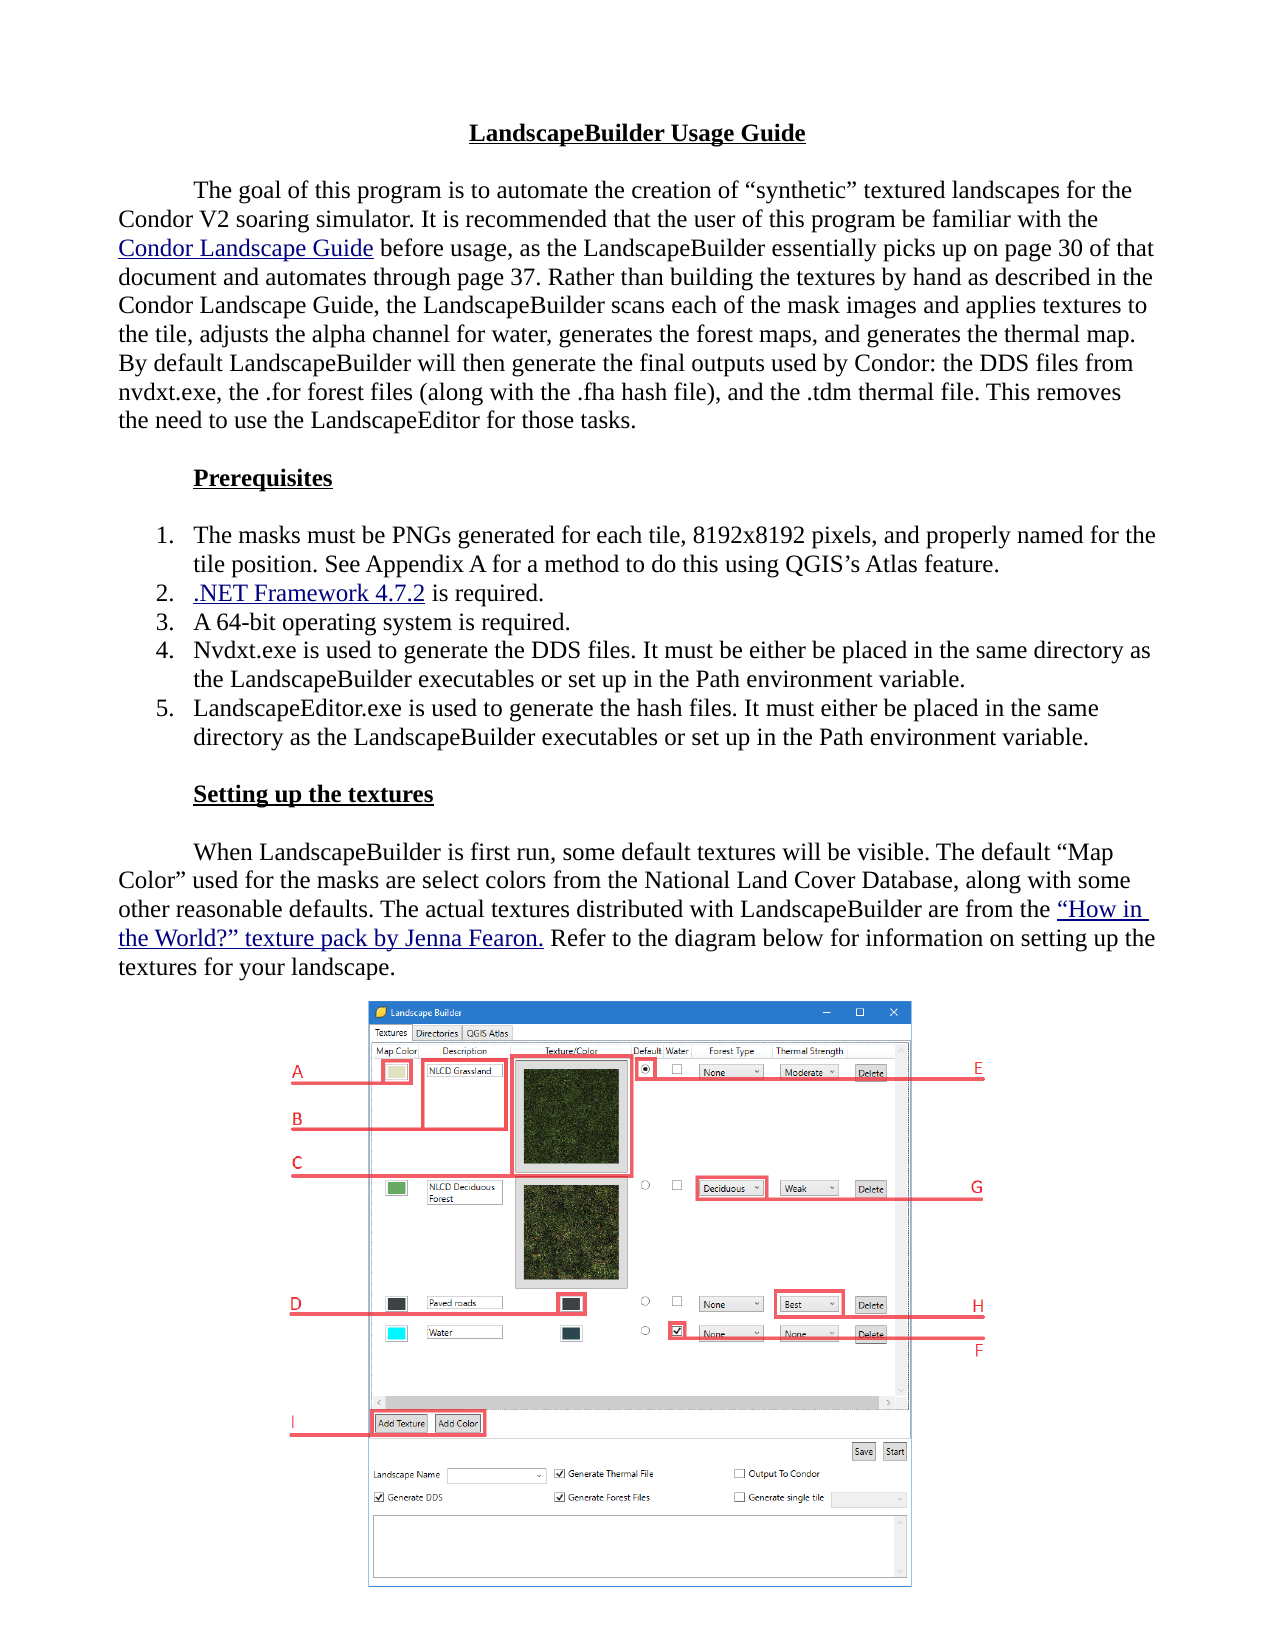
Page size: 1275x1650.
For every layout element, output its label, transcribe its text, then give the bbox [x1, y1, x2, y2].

text LandscapeBuilder Usage Guide [118, 118, 1157, 147]
list A 64-bit operating system is required. [156, 607, 1157, 636]
text Setting up the textures [118, 779, 1157, 808]
list The masks must be PNGs generated for each tile, 8192x8192 pixels, and properly named for the tile position. See Appendix A for a method to do this using QGIS’s Atlas feature. [156, 521, 1157, 578]
text The goal of this program is to automate the creation of “synthetic” textured landscapes for the Condor V2 soaring simulator. It is recommended that the user of this program be familiar with the Condor Landscape Guide before usage, as the LandscapeBuilder essentially picks up on page 30 of that document and automates through page 37. Rather than building the textures by hand as described in the Condor Landscape Guide, the LandscapeBuilder scans each of the mask images and applies textures to the tile, adjusts the alpha channel for water, generates the forest maps, and generates the thermal map. By default LandscapeBuilder will then generate the final outputs used by Condor: the DDS files from nvdxt.exe, the .for forest files (along with the .fha hash file), and the .tdm thermal file. This removes the need to use the LandscapeEditor for those tasks. [118, 176, 1157, 434]
text Prerequisites [118, 463, 1157, 492]
picture [287, 980, 988, 1608]
list LandscapeEditor.exe is used to generate the hash files. It must either be placed in the same directory as the LandscapeBuilder executables or set up in the Path environment variable. [156, 693, 1157, 751]
list .NET Framework 4.7.2 is required. [156, 578, 1157, 607]
text When LandscapeBuilder is first run, some default textures will be visible. The default “Map Color” used for the masks are select colors from the National Land Cover Database, along with some other reasonable defaults. The actual textures distributed with LandscapeBuilder are from the “How in the World?” texture pack by Jenna Fearon. Refer to the diagram below for information on setting up the textures for your landscape. [118, 837, 1157, 981]
list Nvdxt.exe is used to generate the DDS files. It must be either be placed in the same directory as the LandscapeBuilder executables or set up in the Path environment variable. [156, 636, 1157, 693]
